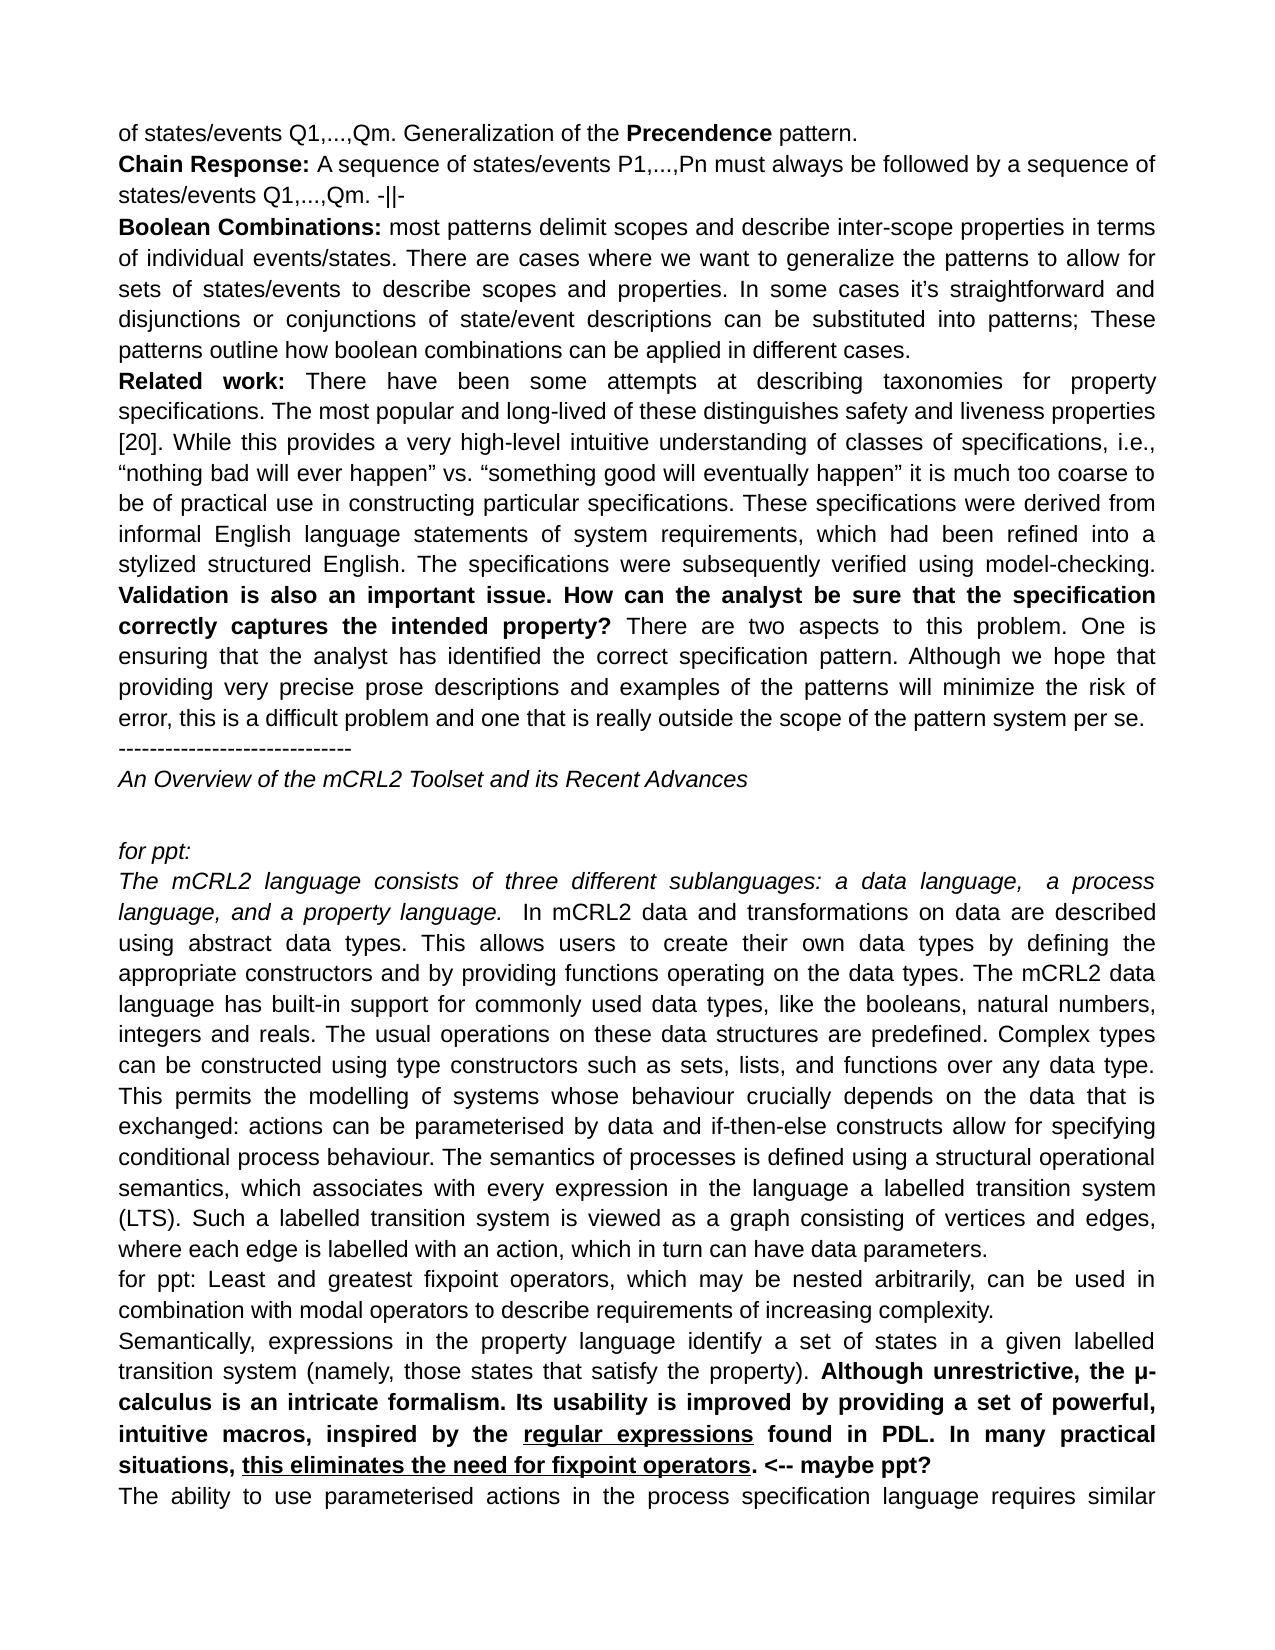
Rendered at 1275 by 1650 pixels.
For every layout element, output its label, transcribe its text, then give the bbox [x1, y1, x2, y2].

text of states/events Q1,...,Qm. Generalization of the Precendence pattern. [118, 118, 1157, 147]
text Boolean Combinations: most patterns delimit scopes and describe inter-scope properties in terms of individual events/states. There are cases where we want to generalize the patterns to allow for sets of states/events to describe scopes and properties. In some cases it’s straightforward and disjunctions or conjunctions of state/event descriptions can be substituted into patterns; These patterns outline how boolean combinations can be applied in different cases. [118, 212, 1157, 363]
text The mCRL2 language consists of three different sublanguages: a data language, a process language, and a property language. In mCRL2 data and transformations on data are described using abstract data types. This allows users to create their own data types by defining the appropriate constructors and by providing functions operating on the data types. The mCRL2 data language has built-in support for commonly used data types, like the booleans, natural numbers, integers and reals. The usual operations on these data structures are predefined. Complex types can be constructed using type constructors such as sets, lists, and functions over any data type. This permits the modelling of systems whose behaviour crucially depends on the data that is exchanged: actions can be parameterised by data and if-then-else constructs allow for specifying conditional process behaviour. The semantics of processes is defined using a structural operational semantics, which associates with every expression in the language a labelled transition system (LTS). Such a labelled transition system is viewed as a graph consisting of vertices and edges, where each edge is labelled with an action, which in turn can have data parameters. [118, 868, 1157, 1262]
text for ppt: Least and greatest fixpoint operators, which may be nested arbitrarily, can be used in combination with modal operators to describe requirements of increasing complexity. [118, 1266, 1157, 1323]
text ------------------------------ [118, 734, 1157, 761]
text An Overview of the mCRL2 Toolset and its Recent Advances [118, 765, 1157, 792]
text The ability to use parameterised actions in the process specification language requires similar [118, 1482, 1157, 1509]
text Related work: There have been some attempts at describing taxonomies for property specifications. The most popular and long-lived of these distinguishes safety and liveness properties [20]. While this provides a very high-level intuitive understanding of classes of specifications, i.e., “nothing bad will ever happen” vs. “something good will eventually happen” it is much too coarse to be of practical use in constructing particular specifications. These specifications were derived from informal English language statements of system requirements, which had been refined into a stylized structured English. The specifications were subsequently verified using model-checking. Validation is also an important issue. How can the analyst be sure that the specification correctly captures the intended property? There are two aspects to this problem. One is ensuring that the analyst has identified the correct specification pattern. Although we hope that providing very precise prose descriptions and examples of the patterns will minimize the risk of error, this is a difficult problem and one that is really outside the scope of the pattern system per se. [118, 367, 1157, 731]
text Chain Response: A sequence of states/events P1,...,Pn must always be followed by a sequence of states/events Q1,...,Qm. -||- [118, 151, 1157, 208]
text Semantically, expressions in the property language identify a set of states in a given labelled transition system (namely, those states that satisfy the property). Although unrestrictive, the μ-calculus is an intricate formalism. Its usability is improved by providing a set of powerful, intuitive macros, inspired by the regular expressions found in PDL. In many practical situations, this eliminates the need for fixpoint operators. <-- maybe ppt? [118, 1327, 1157, 1478]
text for ppt: [118, 837, 1157, 864]
